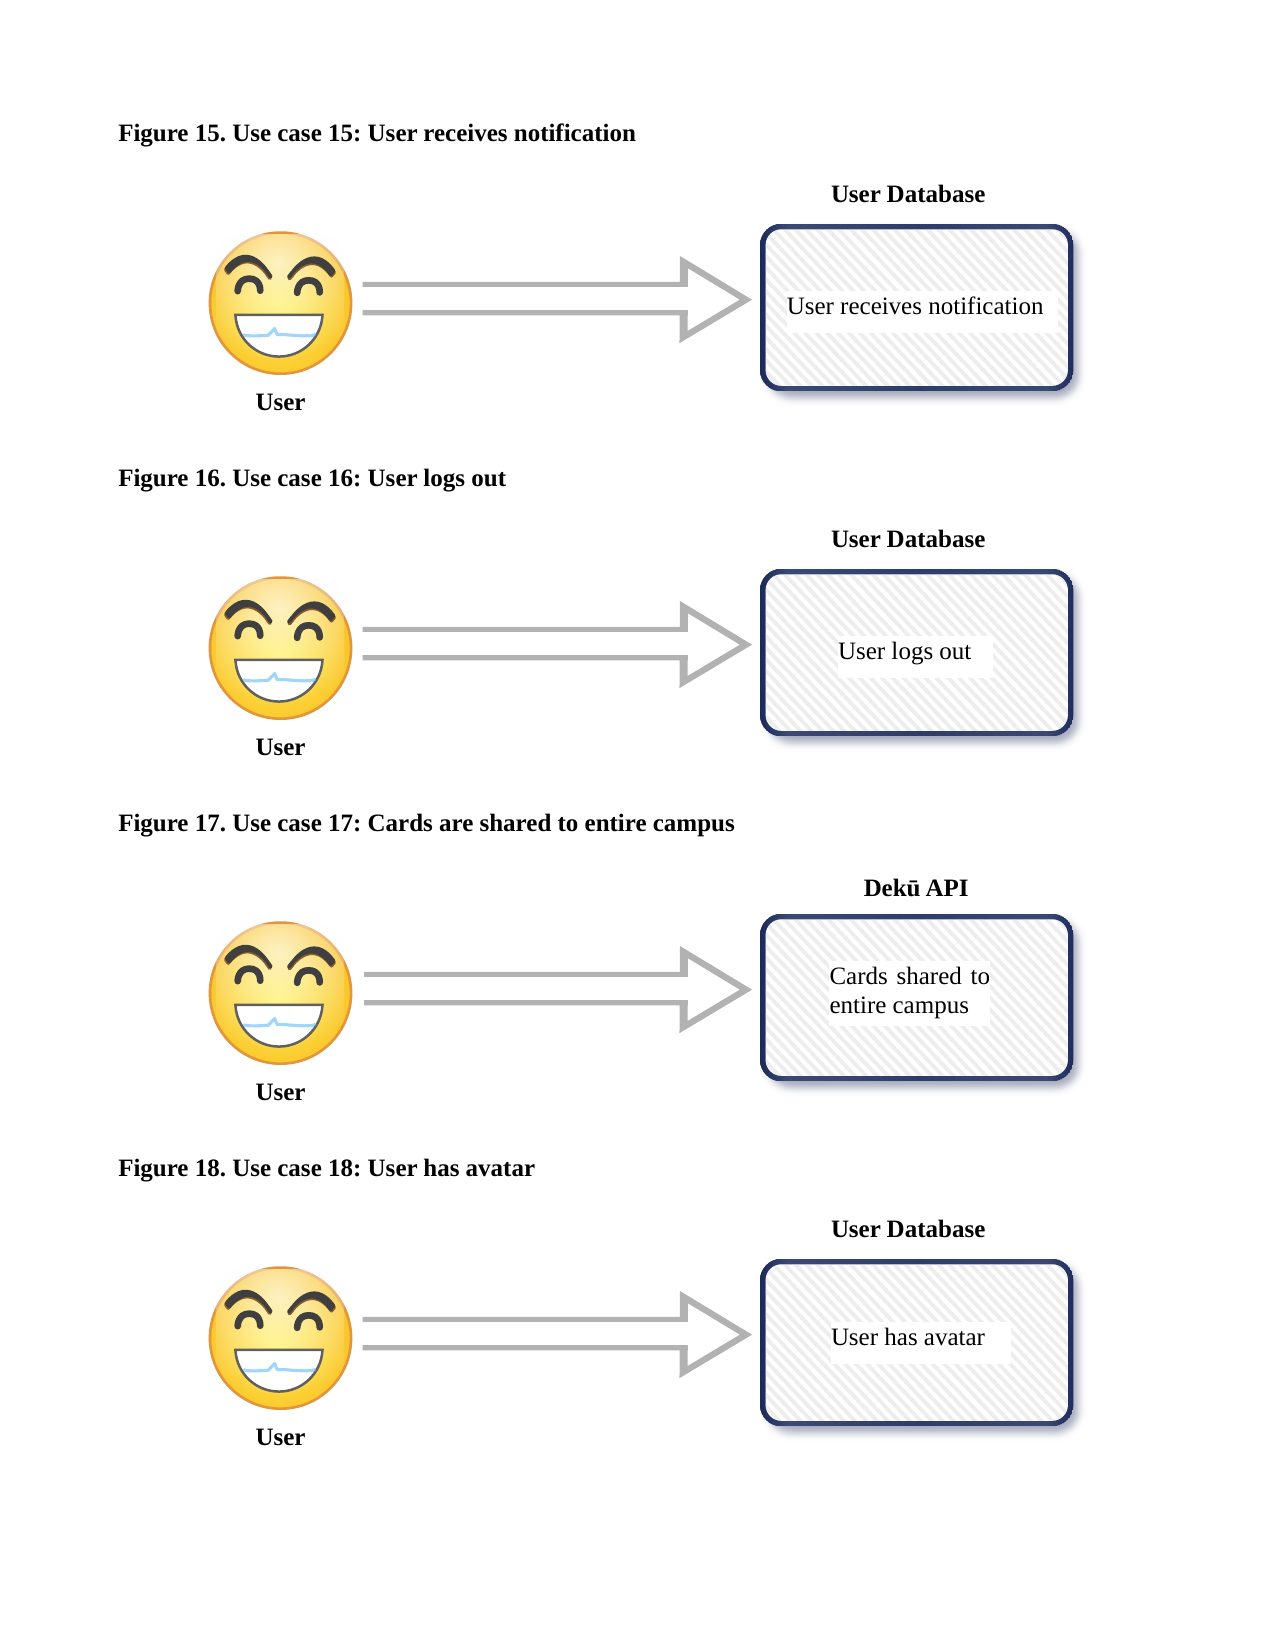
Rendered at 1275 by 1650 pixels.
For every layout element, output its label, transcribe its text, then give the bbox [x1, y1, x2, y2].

table_cell [215, 924, 231, 961]
table_cell [235, 924, 256, 936]
text Dekū API [863, 873, 982, 902]
table_cell [308, 234, 325, 245]
text [196, 896, 364, 909]
table_cell [331, 927, 345, 959]
table_cell [318, 1269, 335, 1290]
table_cell [221, 579, 239, 606]
text Figure 15. Use case 15: User receives notification [118, 118, 1157, 147]
text User [196, 909, 364, 1106]
table_cell [304, 924, 320, 932]
table_cell [321, 234, 339, 259]
table_header [338, 245, 345, 269]
table_cell [215, 1269, 231, 1306]
text User Database [831, 179, 1004, 208]
table_cell [331, 1272, 345, 1304]
table_cell [318, 924, 335, 945]
text User Database [831, 524, 1004, 553]
text Figure 18. Use case 18: User has avatar [118, 1153, 1157, 1182]
table_cell [304, 1269, 320, 1277]
text User has avatar [831, 1322, 1011, 1351]
text [196, 1241, 364, 1254]
table_cell [318, 579, 335, 600]
text [196, 551, 364, 564]
text Cards shared to entire campus [829, 961, 990, 1019]
table_cell [221, 1269, 239, 1296]
text Figure 16. Use case 16: User logs out [118, 463, 1157, 492]
text User Database [831, 1214, 1004, 1243]
table_cell [235, 1269, 256, 1281]
text User [196, 564, 364, 761]
text [196, 206, 364, 219]
text Figure 17. Use case 17: Cards are shared to entire campus [118, 808, 1157, 837]
text User [196, 219, 364, 416]
text User receives notification [787, 291, 1058, 319]
text User logs out [838, 636, 993, 664]
table_cell [221, 924, 239, 951]
text User [196, 1254, 364, 1451]
table_cell [218, 234, 235, 265]
table_cell [230, 234, 249, 251]
